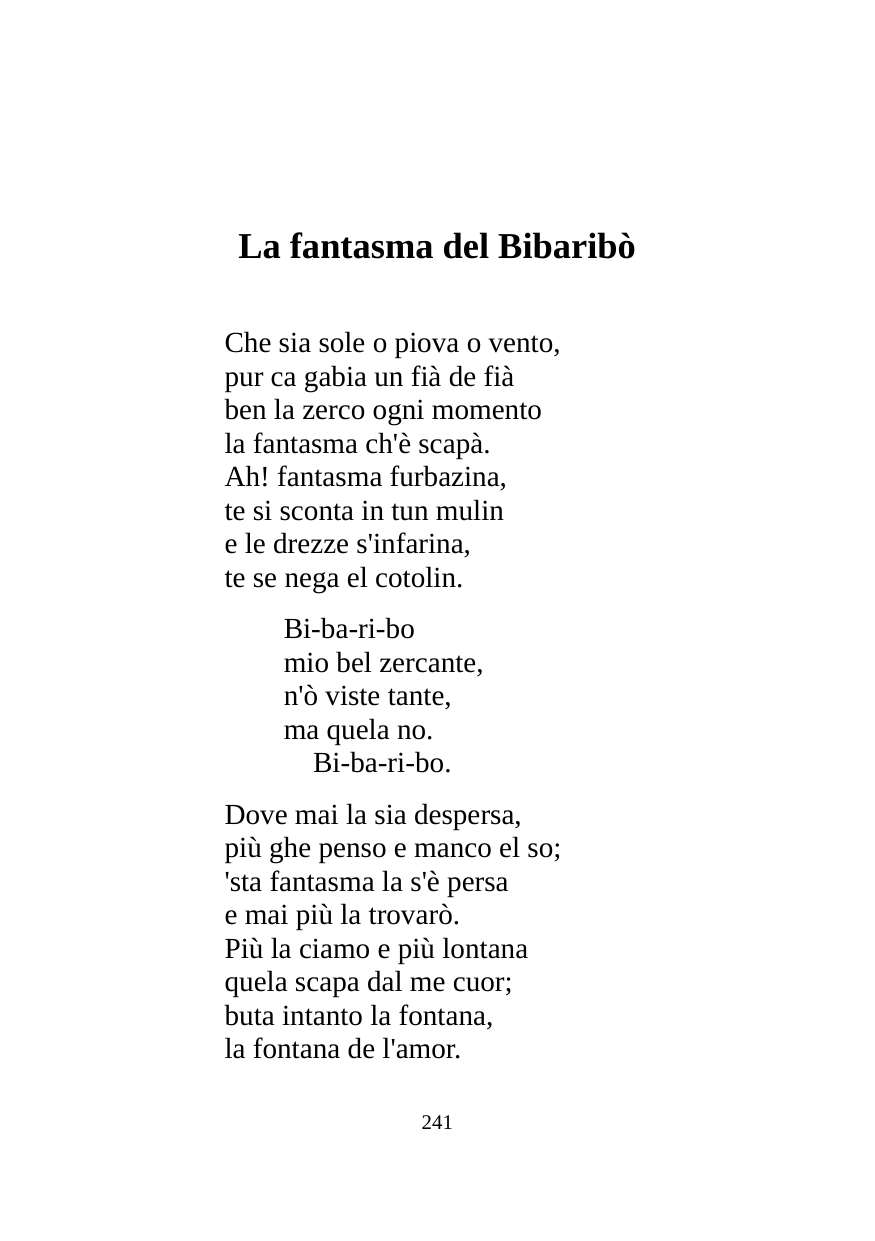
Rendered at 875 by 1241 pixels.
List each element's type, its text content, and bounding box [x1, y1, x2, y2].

text Che sia sole o piova o vento, pur ca gabia un fià de fià ben la zerco ogni momento la fantasma ch'è scapà. Ah! fantasma furbazina, te si sconta in tun mulin e le drezze s'infarina, te se nega el cotolin. [224, 325, 768, 594]
text Bi-ba-ri-bo. [313, 746, 768, 779]
subtitle La fantasma del Bibaribò [106, 224, 768, 266]
text Bi-ba-ri-bo mio bel zercante, n'ò viste tante, ma quela no. [283, 611, 768, 746]
text Dove mai la sia despersa, più ghe penso e manco el so; 'sta fantasma la s'è persa e mai più la trovarò. Più la ciamo e più lontana quela scapa dal me cuor; buta intanto la fontana, la fontana de l'amor. [224, 797, 768, 1065]
